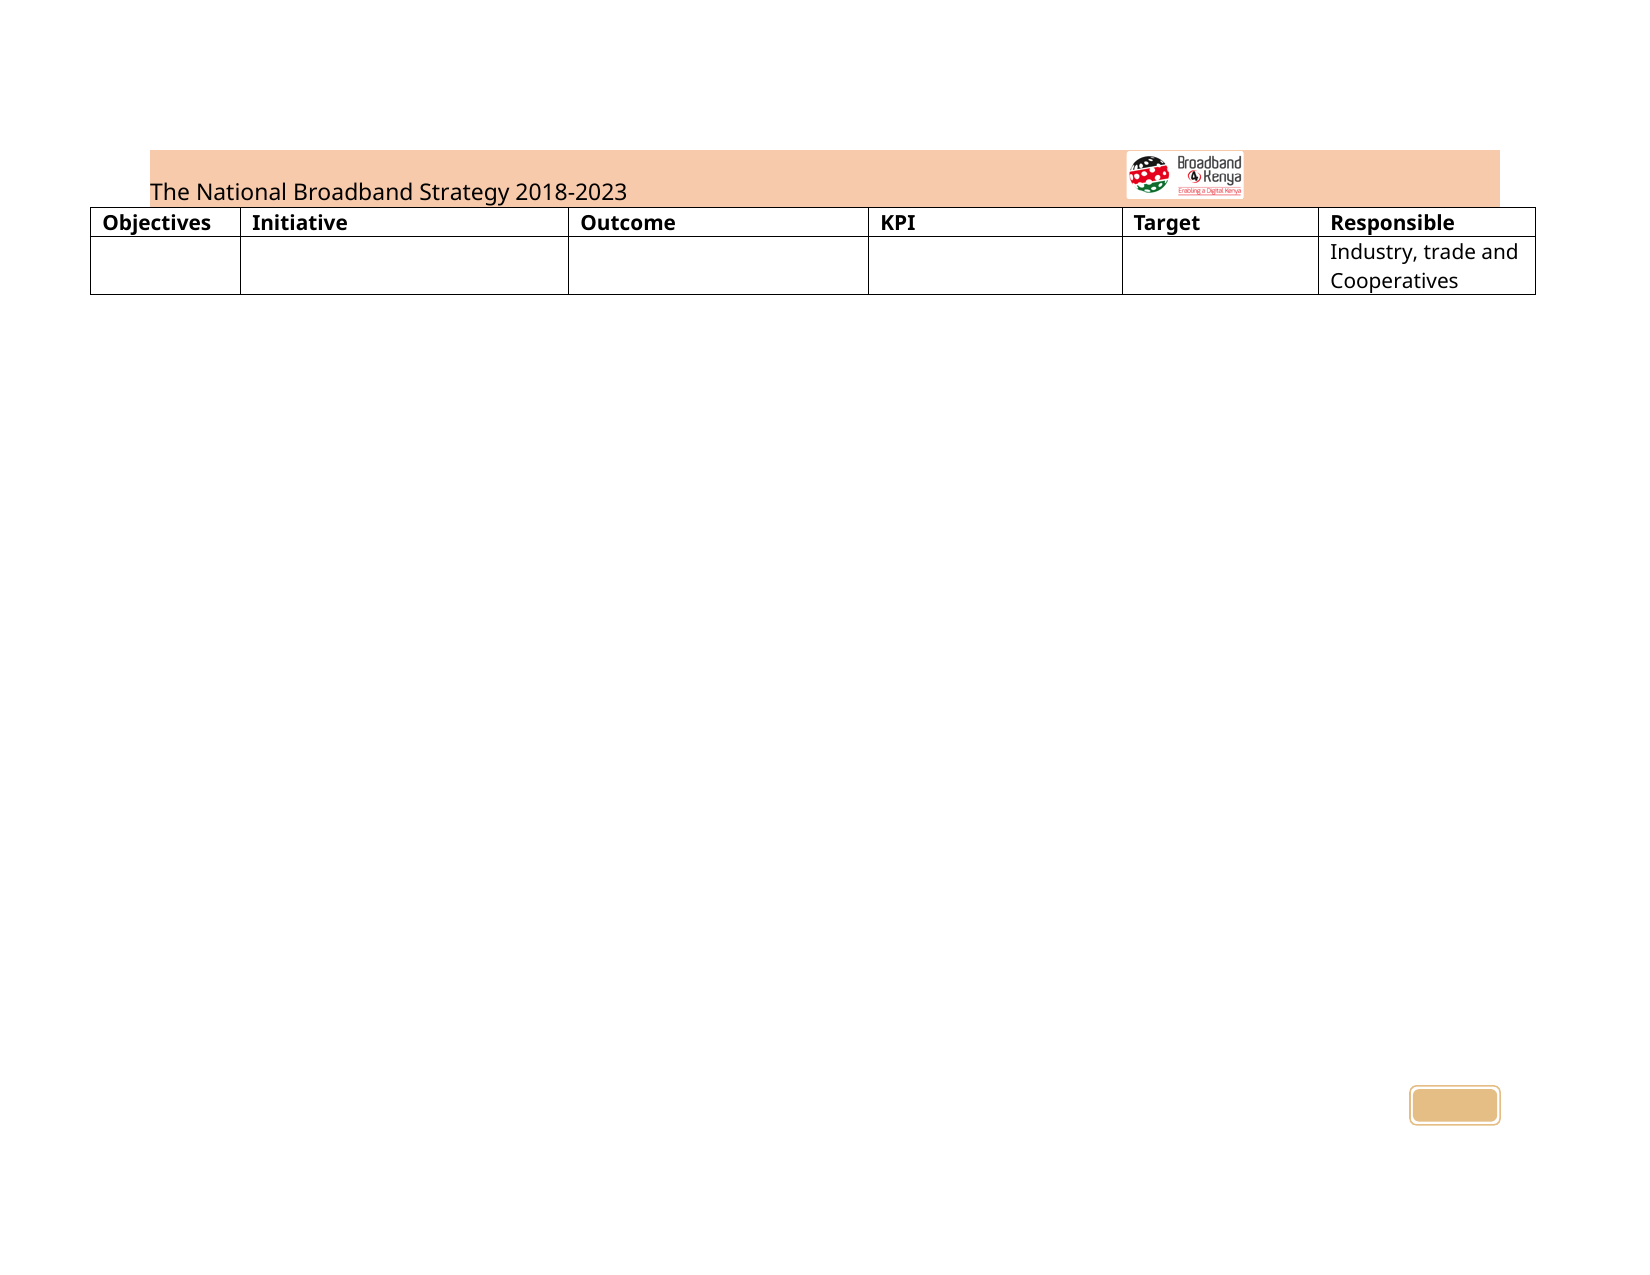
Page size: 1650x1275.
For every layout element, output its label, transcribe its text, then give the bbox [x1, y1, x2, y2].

table_cell Industry, trade and Cooperatives [1319, 237, 1535, 294]
table_cell [569, 237, 868, 294]
table_header Outcome [569, 208, 868, 236]
table_cell [241, 237, 568, 294]
table_header Target [1123, 208, 1318, 236]
table_header Responsible [1319, 208, 1535, 236]
table_cell [869, 237, 1122, 294]
table_cell [91, 237, 240, 294]
picture [1126, 151, 1244, 199]
table_header Initiative [241, 208, 568, 236]
table_header KPI [869, 208, 1122, 236]
table_cell [1123, 237, 1318, 294]
table_header Objectives [91, 208, 240, 236]
